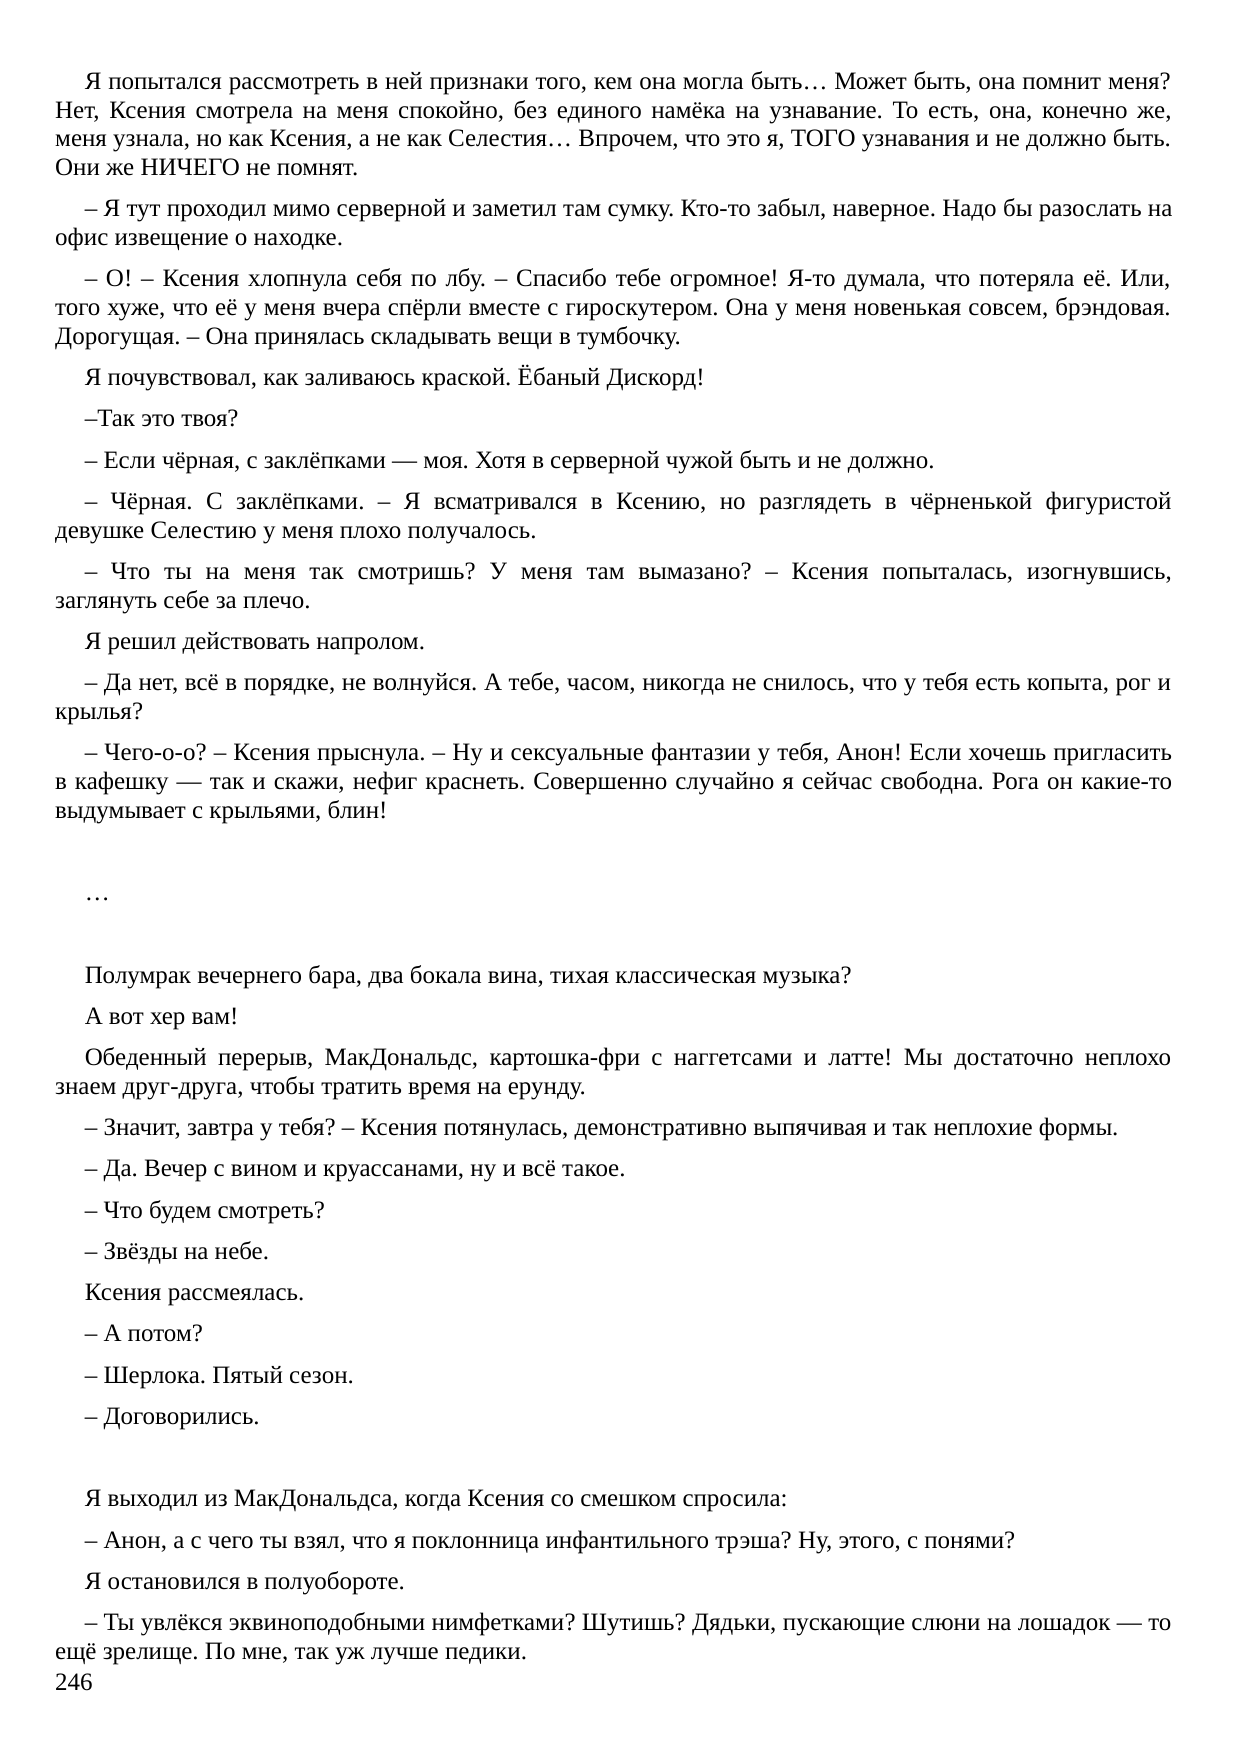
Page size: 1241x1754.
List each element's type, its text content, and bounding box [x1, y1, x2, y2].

text – Звёзды на небе. [55, 1236, 1173, 1265]
text – Да. Вечер с вином и круассанами, ну и всё такое. [55, 1153, 1173, 1182]
text – А потом? [55, 1318, 1173, 1347]
text – Значит, завтра у тебя? – Ксения потянулась, демонстративно выпячивая и так неплохие формы. [55, 1112, 1173, 1141]
text – Анон, а с чего ты взял, что я поклонница инфантильного трэша? Ну, этого, с понями? [55, 1525, 1173, 1553]
text Я выходил из МакДональдса, когда Ксения со смешком спросила: [55, 1483, 1173, 1512]
text – Да нет, всё в порядке, не волнуйся. А тебе, часом, никогда не снилось, что у тебя есть копыта, рог и крылья? [55, 667, 1173, 725]
text – Что ты на меня так смотришь? У меня там вымазано? – Ксения попыталась, изогнувшись, заглянуть себе за плечо. [55, 556, 1173, 613]
text Ксения рассмеялась. [55, 1277, 1173, 1306]
text – Договорились. [55, 1401, 1173, 1430]
text … [55, 877, 1173, 906]
text Обеденный перерыв, МакДональдс, картошка-фри с наггетсами и латте! Мы достаточно неплохо знаем друг-друга, чтобы тратить время на ерунду. [55, 1042, 1173, 1100]
text Я почувствовал, как заливаюсь краской. Ёбаный Дискорд! [55, 362, 1173, 391]
text – Ты увлёкся эквиноподобными нимфетками? Шутишь? Дядьки, пускающие слюни на лошадок — то ещё зрелище. По мне, так уж лучше педики. [55, 1607, 1173, 1665]
text – Шерлока. Пятый сезон. [55, 1360, 1173, 1388]
text – Я тут проходил мимо серверной и заметил там сумку. Кто-то забыл, наверное. Надо бы разослать на офис извещение о находке. [55, 193, 1173, 251]
text Полумрак вечернего бара, два бокала вина, тихая классическая музыка? [55, 960, 1173, 988]
text – Чего-о-о? – Ксения прыснула. – Ну и сексуальные фантазии у тебя, Анон! Если хочешь пригласить в кафешку — так и скажи, нефиг краснеть. Совершенно случайно я сейчас свободна. Рога он какие-то выдумывает с крыльями, блин! [55, 737, 1173, 823]
text – Если чёрная, с заклёпками — моя. Хотя в серверной чужой быть и не должно. [55, 445, 1173, 473]
text А вот хер вам! [55, 1001, 1173, 1030]
text Я решил действовать напролом. [55, 626, 1173, 655]
text – О! – Ксения хлопнула себя по лбу. – Спасибо тебе огромное! Я-то думала, что потеряла её. Или, того хуже, что её у меня вчера спёрли вместе с гироскутером. Она у меня новенькая совсем, брэндовая. Дорогущая. – Она принялась складывать вещи в тумбочку. [55, 263, 1173, 350]
text Я остановился в полуобороте. [55, 1566, 1173, 1595]
text – Что будем смотреть? [55, 1195, 1173, 1223]
text – Чёрная. С заклёпками. – Я всматривался в Ксению, но разглядеть в чёрненькой фигуристой девушке Селестию у меня плохо получалось. [55, 486, 1173, 543]
text –Так это твоя? [55, 403, 1173, 432]
text Я попытался рассмотреть в ней признаки того, кем она могла быть… Может быть, она помнит меня? Нет, Ксения смотрела на меня спокойно, без единого намёка на узнавание. То есть, она, конечно же, меня узнала, но как Ксения, а не как Селестия… Впрочем, что это я, ТОГО узнавания и не должно быть. Они же НИЧЕГО не помнят. [55, 66, 1173, 181]
